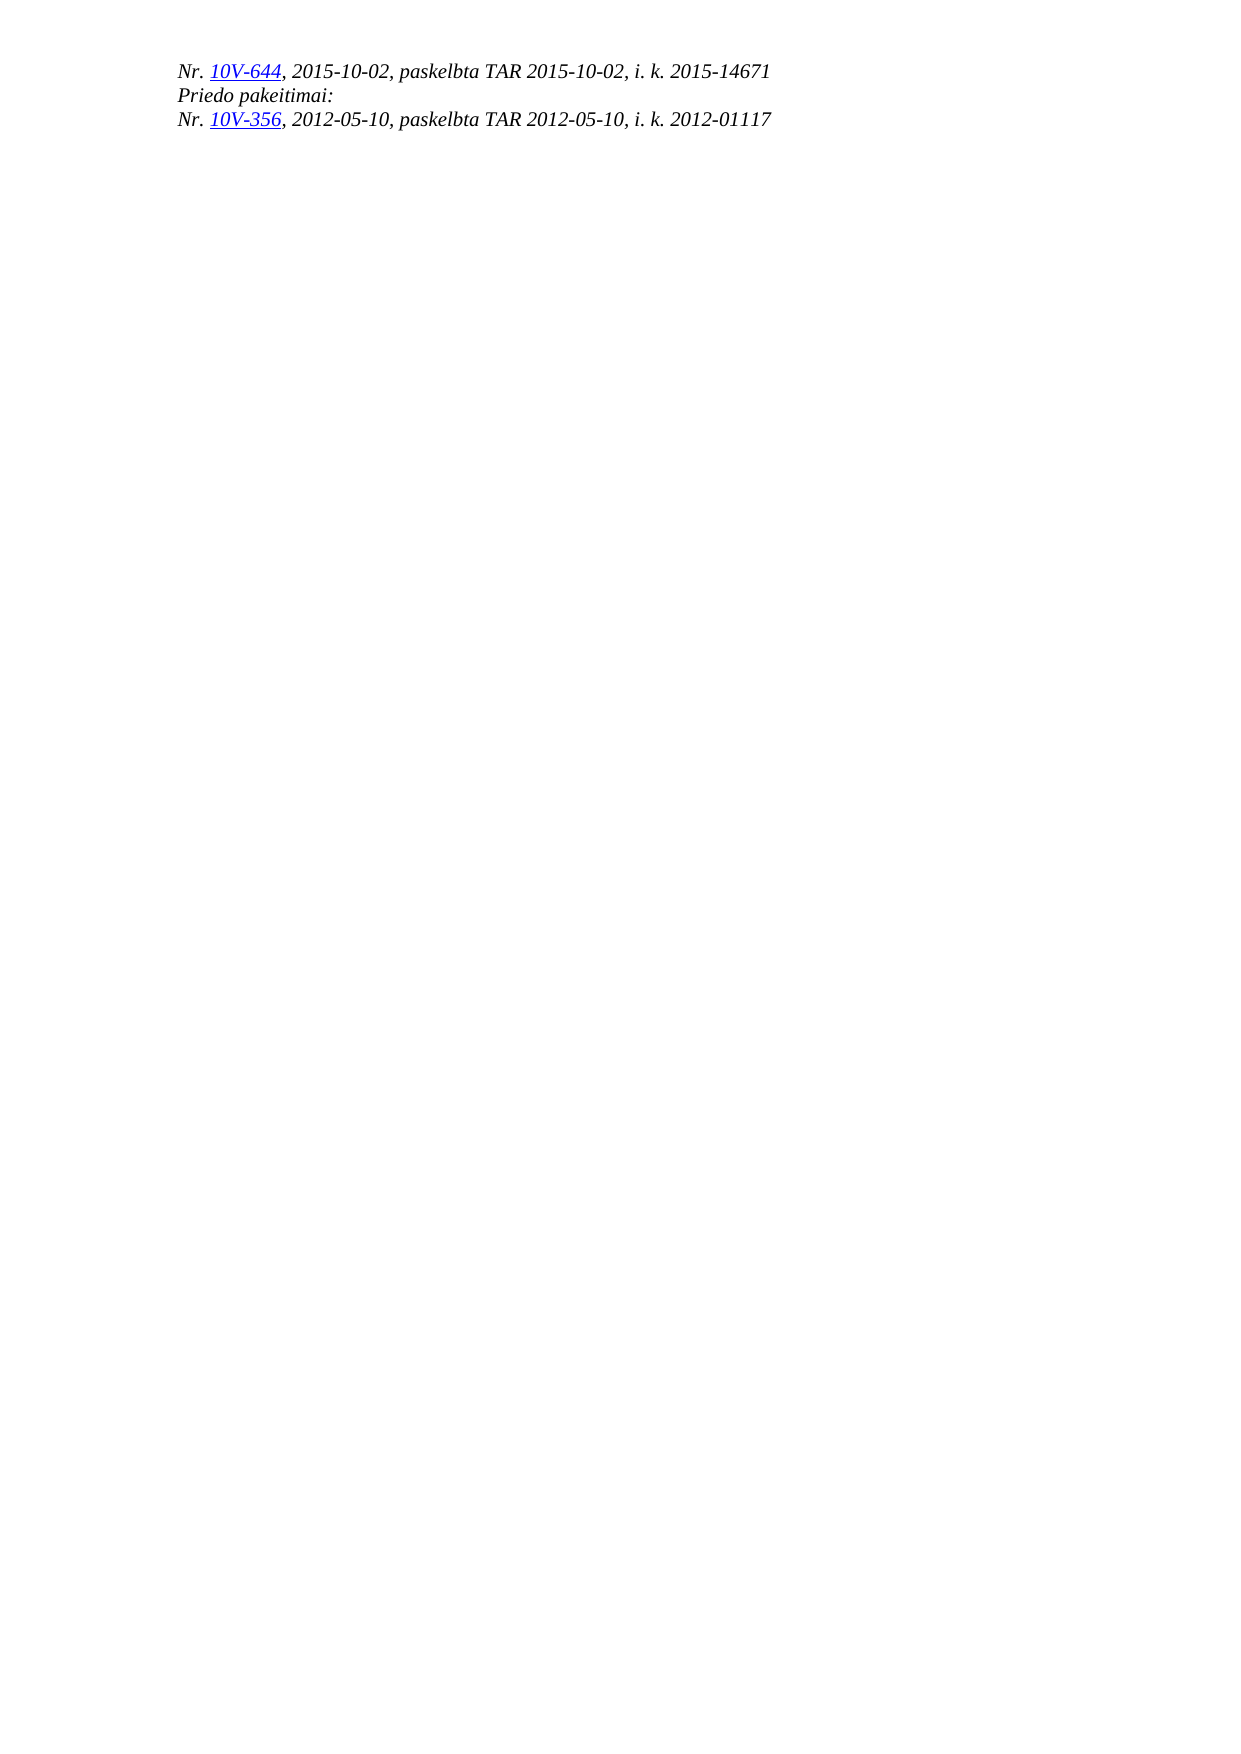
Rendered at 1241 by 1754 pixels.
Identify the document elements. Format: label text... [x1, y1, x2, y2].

text Nr. 10V-356, 2012-05-10, paskelbta TAR 2012-05-10, i. k. 2012-01117 [177, 107, 1181, 131]
text Priedo pakeitimai: [177, 83, 1181, 107]
text Nr. 10V-644, 2015-10-02, paskelbta TAR 2015-10-02, i. k. 2015-14671 [177, 59, 1181, 83]
